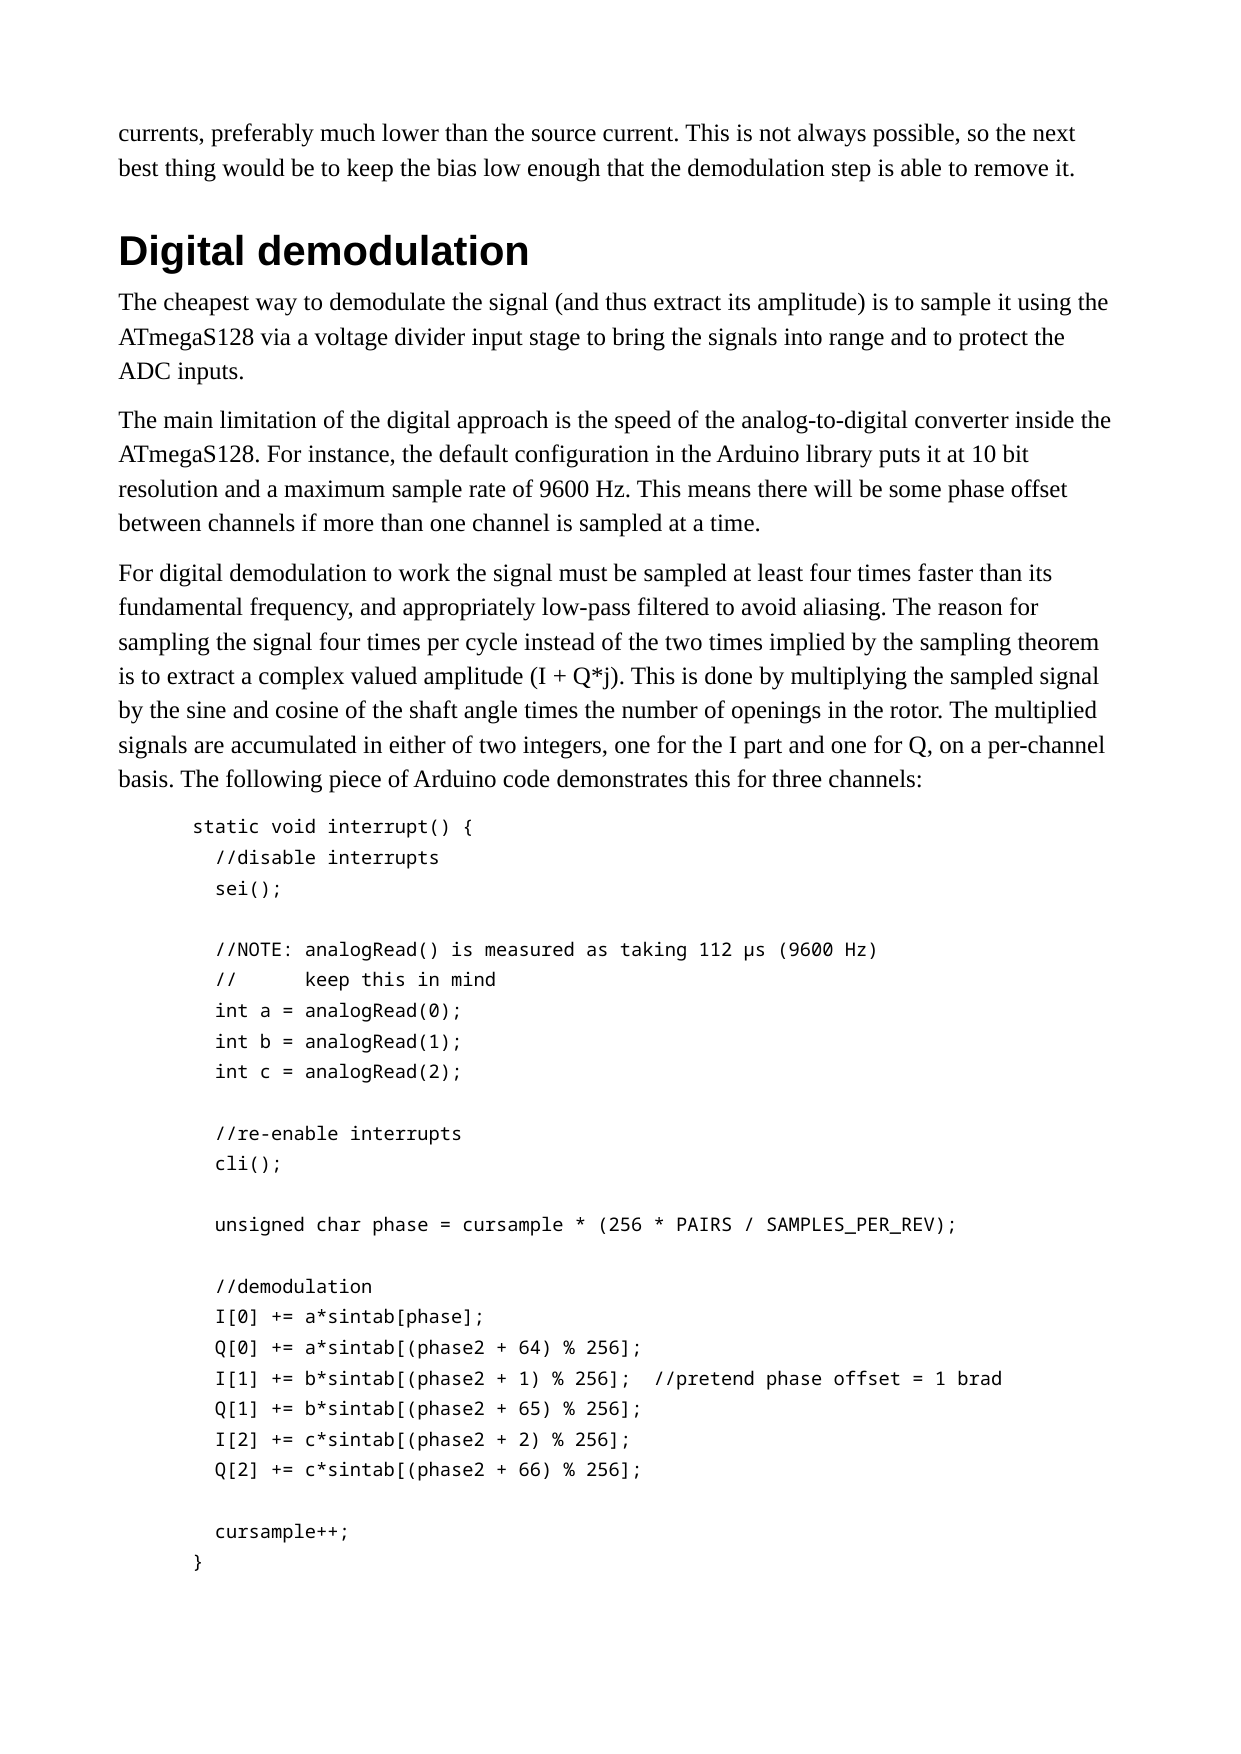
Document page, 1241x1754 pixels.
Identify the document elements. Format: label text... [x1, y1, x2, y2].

text Q[1] += b*sintab[(phase2 + 65) % 256]; [192, 1395, 1122, 1421]
text //demodulation [192, 1273, 1122, 1298]
text The cheapest way to demodulate the signal (and thus extract its amplitude) is to sample it using the ATmegaS128 via a voltage divider input stage to bring the signals into range and to protect the ADC inputs. [118, 287, 1122, 385]
text //NOTE: analogRead() is measured as taking 112 µs (9600 Hz) [192, 936, 1122, 962]
text //disable interrupts [192, 844, 1122, 870]
text sei(); [192, 875, 1122, 900]
text // keep this in mind [192, 967, 1122, 992]
text int a = analogRead(0); [192, 997, 1122, 1023]
text static void interrupt() { [192, 813, 1122, 839]
text } [192, 1548, 1122, 1574]
text int b = analogRead(1); [192, 1028, 1122, 1053]
text cli(); [192, 1150, 1122, 1176]
text The main limitation of the digital approach is the speed of the analog-to-digital converter inside the ATmegaS128. For instance, the default configuration in the Arduino library puts it at 10 bit resolution and a maximum sample rate of 9600 Hz. This means there will be some phase offset between channels if more than one channel is sampled at a time. [118, 405, 1122, 537]
text Q[2] += c*sintab[(phase2 + 66) % 256]; [192, 1457, 1122, 1482]
text currents, preferably much lower than the source current. This is not always possible, so the next best thing would be to keep the bias low enough that the demodulation step is able to remove it. [118, 118, 1122, 181]
text //re-enable interrupts [192, 1120, 1122, 1145]
subtitle Digital demodulation [118, 227, 1122, 274]
text I[0] += a*sintab[phase]; [192, 1303, 1122, 1329]
text I[1] += b*sintab[(phase2 + 1) % 256]; //pretend phase offset = 1 brad [192, 1365, 1122, 1390]
text int c = analogRead(2); [192, 1058, 1122, 1084]
text Q[0] += a*sintab[(phase2 + 64) % 256]; [192, 1334, 1122, 1360]
text For digital demodulation to work the signal must be sampled at least four times faster than its fundamental frequency, and appropriately low-pass filtered to avoid aliasing. The reason for sampling the signal four times per cycle instead of the two times implied by the sampling theorem is to extract a complex valued amplitude (I + Q*j). This is done by multiplying the sampled signal by the sine and cosine of the shaft angle times the number of openings in the rotor. The multiplied signals are accumulated in either of two integers, one for the I part and one for Q, on a per-channel basis. The following piece of Arduino code demonstrates this for three channels: [118, 558, 1122, 793]
text cursample++; [192, 1518, 1122, 1543]
text unsigned char phase = cursample * (256 * PAIRS / SAMPLES_PER_REV); [192, 1212, 1122, 1237]
text I[2] += c*sintab[(phase2 + 2) % 256]; [192, 1426, 1122, 1452]
